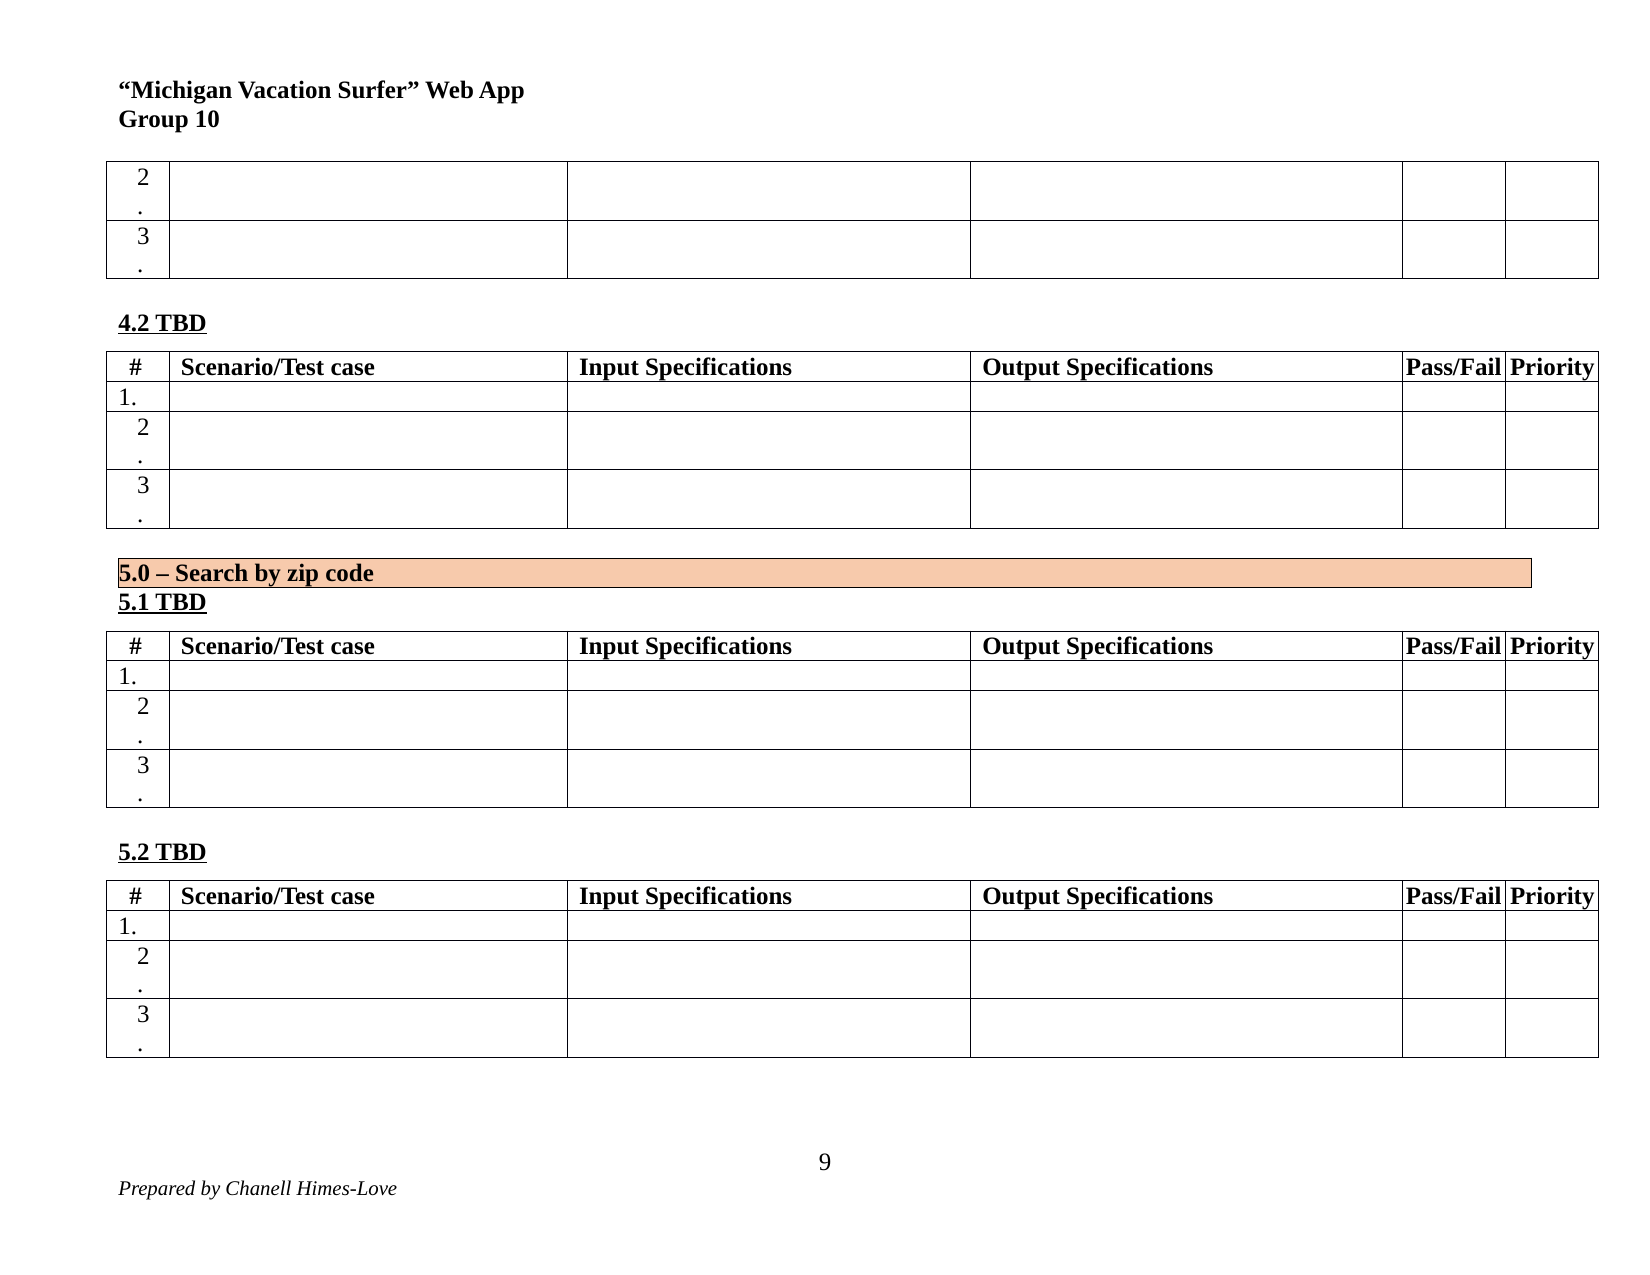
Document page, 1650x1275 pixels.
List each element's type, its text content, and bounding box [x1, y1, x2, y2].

table_cell [1403, 470, 1505, 528]
table_cell [1506, 661, 1598, 690]
table_cell [971, 750, 1402, 807]
table_cell [170, 412, 567, 469]
table_header Output Specifications [971, 632, 1402, 660]
table_cell [1403, 911, 1505, 940]
table_cell [1403, 661, 1505, 690]
table_cell [1403, 691, 1505, 749]
table_header Priority [1506, 881, 1598, 910]
table_cell [107, 999, 169, 1057]
table_cell [170, 162, 567, 220]
table_cell [1506, 999, 1598, 1057]
table_cell [107, 412, 169, 469]
table_header Scenario/Test case [170, 881, 567, 910]
table_cell [107, 911, 169, 940]
table_header Pass/Fail [1403, 352, 1505, 381]
table_cell [1506, 750, 1598, 807]
table_cell [1506, 412, 1598, 469]
table_cell [170, 221, 567, 278]
table_cell [1403, 999, 1505, 1057]
table_header Output Specifications [971, 881, 1402, 910]
table_header Scenario/Test case [170, 632, 567, 660]
table_header Output Specifications [971, 352, 1402, 381]
table_cell [107, 661, 169, 690]
table_cell [568, 941, 970, 998]
table_cell [1403, 221, 1505, 278]
table_header # [107, 632, 169, 660]
table_header Priority [1506, 352, 1598, 381]
table_cell [107, 162, 169, 220]
table_cell [568, 661, 970, 690]
table_cell [107, 691, 169, 749]
table_cell [1506, 162, 1598, 220]
table_header Input Specifications [568, 632, 970, 660]
table_cell [170, 691, 567, 749]
table_cell [170, 382, 567, 411]
table_cell [568, 162, 970, 220]
table_cell [971, 941, 1402, 998]
table_cell [568, 911, 970, 940]
text 4.2 TBD [118, 308, 1532, 337]
table_header Priority [1506, 632, 1598, 660]
table_cell [568, 470, 970, 528]
table_cell [1403, 382, 1505, 411]
table_cell [1506, 911, 1598, 940]
text 5.1 TBD [118, 588, 1532, 616]
table_cell [107, 470, 169, 528]
text 5.2 TBD [118, 837, 1532, 866]
table_cell [971, 221, 1402, 278]
table_cell [1506, 221, 1598, 278]
table_cell [1403, 162, 1505, 220]
table_cell [971, 412, 1402, 469]
table_cell [170, 470, 567, 528]
table_cell [568, 999, 970, 1057]
table_cell [107, 750, 169, 807]
text 5.0 – Search by zip code [119, 559, 1531, 587]
table_cell [971, 661, 1402, 690]
table_cell [568, 691, 970, 749]
table_cell [1506, 691, 1598, 749]
table_cell [107, 382, 169, 411]
table_cell [1403, 412, 1505, 469]
table_cell [971, 999, 1402, 1057]
table_cell [568, 750, 970, 807]
table_header # [107, 881, 169, 910]
table_cell [170, 661, 567, 690]
table_cell [568, 221, 970, 278]
table_cell [971, 691, 1402, 749]
table_cell [1506, 382, 1598, 411]
table_cell [568, 412, 970, 469]
table_cell [107, 221, 169, 278]
table_cell [170, 999, 567, 1057]
table_cell [1506, 470, 1598, 528]
table_cell [971, 911, 1402, 940]
table_header Input Specifications [568, 352, 970, 381]
table_header Pass/Fail [1403, 632, 1505, 660]
table_cell [107, 941, 169, 998]
table_header Pass/Fail [1403, 881, 1505, 910]
table_cell [170, 911, 567, 940]
table_header # [107, 352, 169, 381]
table_header Input Specifications [568, 881, 970, 910]
table_cell [568, 382, 970, 411]
table_cell [1403, 941, 1505, 998]
table_cell [971, 382, 1402, 411]
table_cell [971, 162, 1402, 220]
table_cell [170, 750, 567, 807]
table_header Scenario/Test case [170, 352, 567, 381]
table_cell [971, 470, 1402, 528]
table_cell [170, 941, 567, 998]
table_cell [1403, 750, 1505, 807]
table_cell [1506, 941, 1598, 998]
